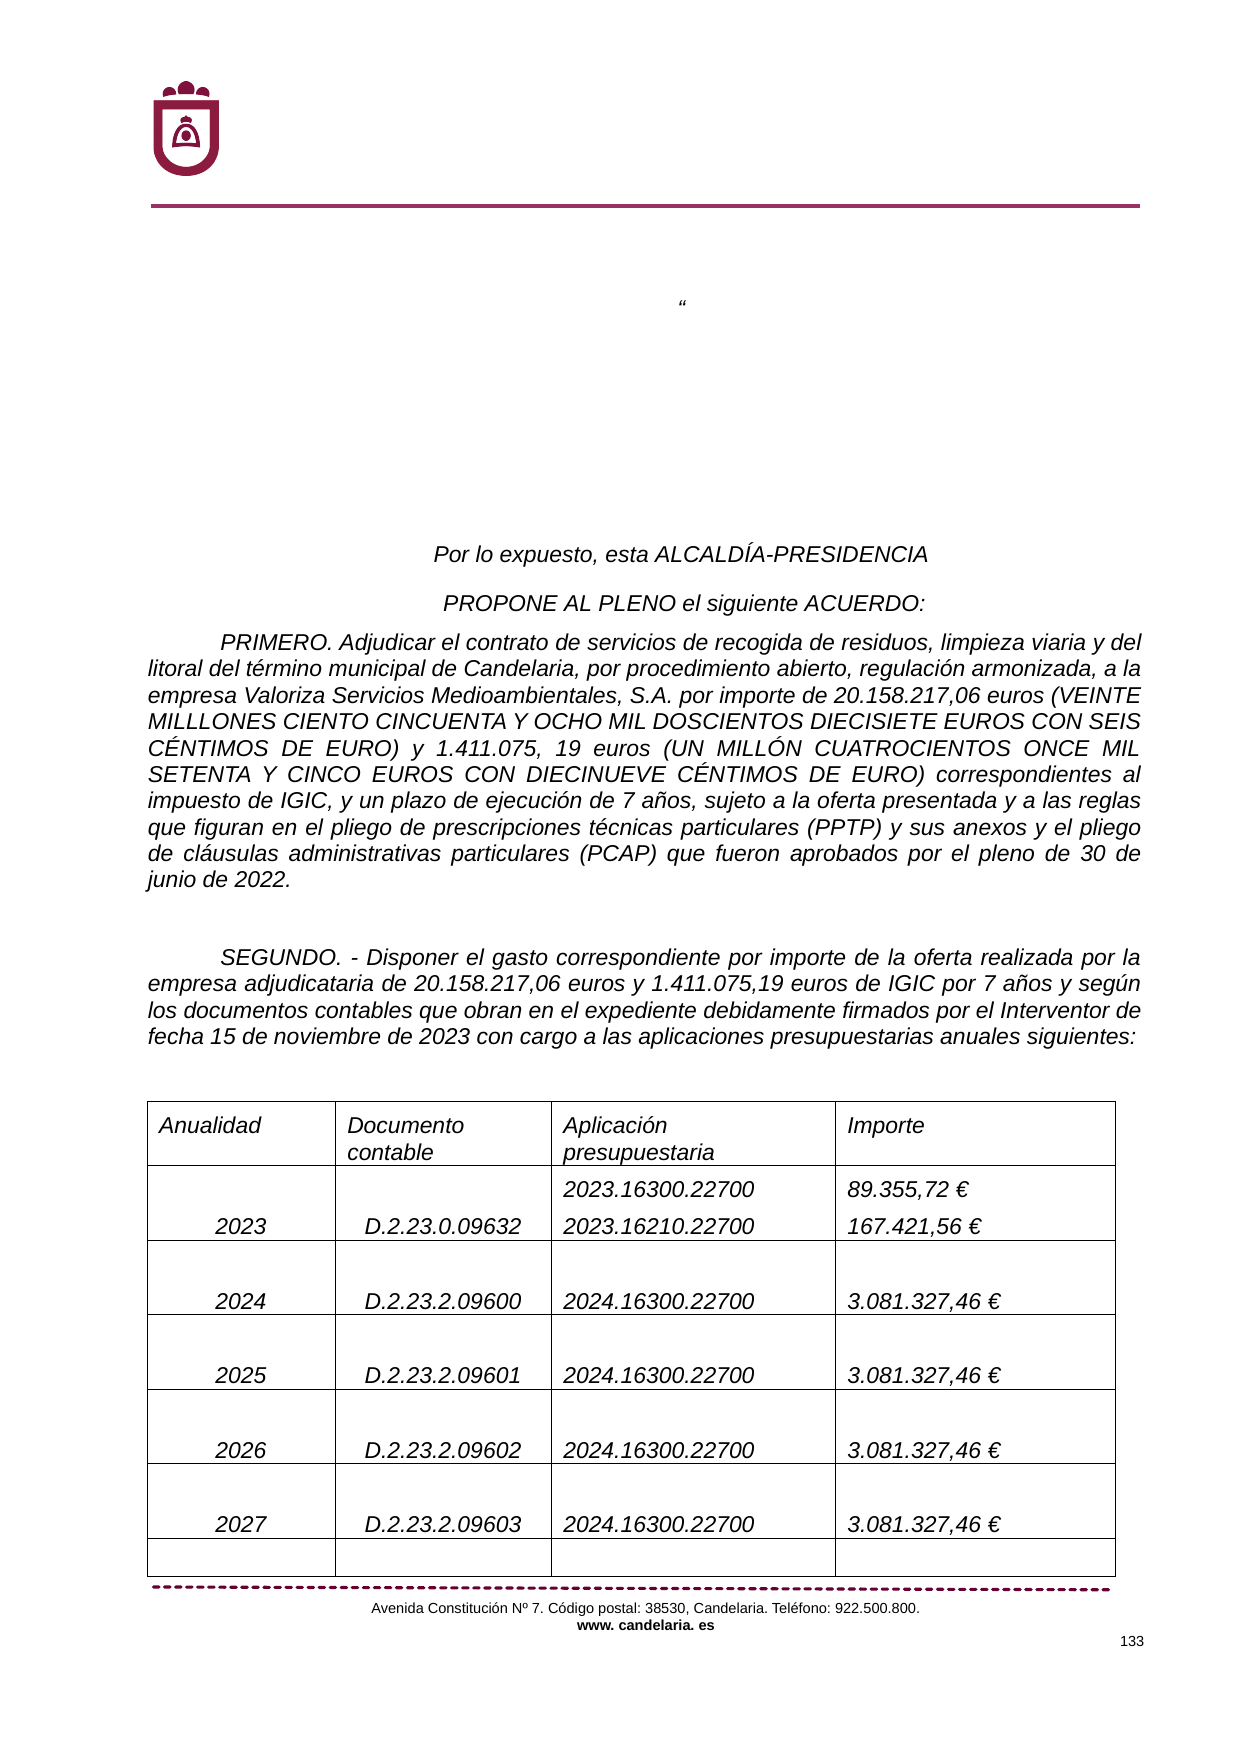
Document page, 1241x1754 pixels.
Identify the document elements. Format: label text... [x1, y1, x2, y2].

text PROPONE AL PLENO el siguiente ACUERDO: [148, 590, 1144, 617]
table_cell D.2.23.2.09602 [336, 1390, 551, 1463]
table_cell 2024.16300.22700 [552, 1390, 835, 1463]
table_cell 2024.16300.22700 [552, 1464, 835, 1538]
table_header Documento contable [336, 1102, 551, 1165]
table_cell [336, 1539, 551, 1576]
text Por lo expuesto, esta ALCALDÍA-PRESIDENCIA [148, 541, 1144, 567]
table_cell D.2.23.0.09632 [336, 1166, 551, 1239]
text PRIMERO. Adjudicar el contrato de servicios de recogida de residuos, limpieza viaria y del litoral del término municipal de Candelaria, por procedimiento abierto, regulación armonizada, a la empresa Valoriza Servicios Medioambientales, S.A. por importe de 20.158.217,06 euros (VEINTE MILLLONES CIENTO CINCUENTA Y OCHO MIL DOSCIENTOS DIECISIETE EUROS CON SEIS CÉNTIMOS DE EURO) y 1.411.075, 19 euros (UN MILLÓN CUATROCIENTOS ONCE MIL SETENTA Y CINCO EUROS CON DIECINUEVE CÉNTIMOS DE EURO) correspondientes al impuesto de IGIC, y un plazo de ejecución de 7 años, sujeto a la oferta presentada y a las reglas que figuran en el pliego de prescripciones técnicas particulares (PPTP) y sus anexos y el pliego de cláusulas administrativas particulares (PCAP) que fueron aprobados por el pleno de 30 de junio de 2022. [148, 629, 1144, 893]
table_cell [836, 1539, 1115, 1576]
table_cell 3.081.327,46 € [836, 1241, 1115, 1314]
table_cell 2026 [148, 1390, 335, 1463]
table_header Importe [836, 1102, 1115, 1165]
table_cell 2027 [148, 1464, 335, 1538]
table_cell 2023.16300.22700 2023.16210.22700 [552, 1166, 835, 1239]
table_header Anualidad [148, 1102, 335, 1165]
text SEGUNDO. - Disponer el gasto correspondiente por importe de la oferta realizada por la empresa adjudicataria de 20.158.217,06 euros y 1.411.075,19 euros de IGIC por 7 años y según los documentos contables que obran en el expediente debidamente firmados por el Interventor de fecha 15 de noviembre de 2023 con cargo a las aplicaciones presupuestarias anuales siguientes: [148, 944, 1144, 1049]
table_cell D.2.23.2.09603 [336, 1464, 551, 1538]
table_cell D.2.23.2.09600 [336, 1241, 551, 1314]
table_cell 2023 [148, 1166, 335, 1239]
table_cell 89.355,72 € 167.421,56 € [836, 1166, 1115, 1239]
table_cell [552, 1539, 835, 1576]
table_cell [148, 1539, 335, 1576]
table_cell 3.081.327,46 € [836, 1464, 1115, 1538]
text “ [148, 295, 1144, 322]
table_cell 2024.16300.22700 [552, 1241, 835, 1314]
table_header Aplicación presupuestaria [552, 1102, 835, 1165]
table_cell 2024.16300.22700 [552, 1315, 835, 1389]
table_cell D.2.23.2.09601 [336, 1315, 551, 1389]
table_cell 3.081.327,46 € [836, 1390, 1115, 1463]
table_cell 2025 [148, 1315, 335, 1389]
table_cell 3.081.327,46 € [836, 1315, 1115, 1389]
table_cell 2024 [148, 1241, 335, 1314]
